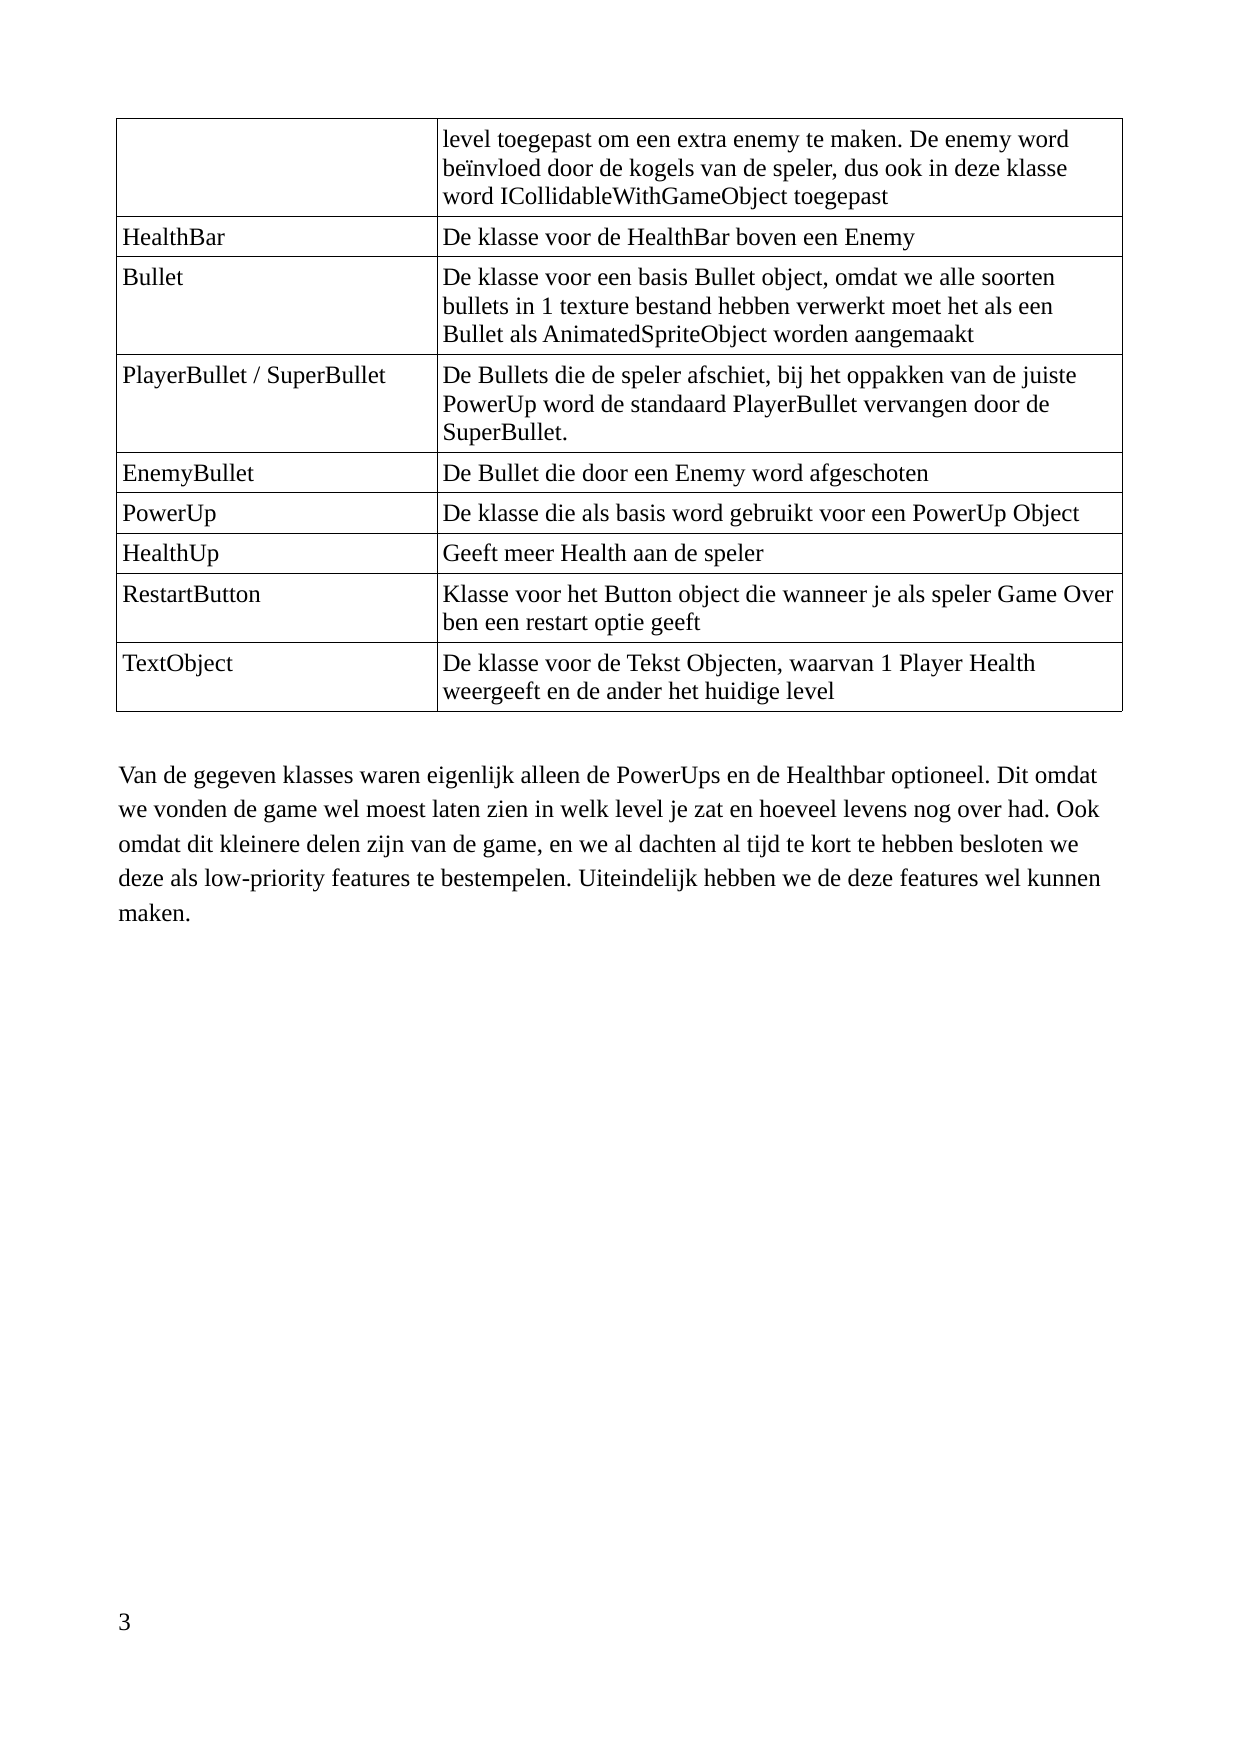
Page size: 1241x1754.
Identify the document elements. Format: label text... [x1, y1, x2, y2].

table_cell level toegepast om een extra enemy te maken. De enemy word beïnvloed door de kogels van de speler, dus ook in deze klasse word ICollidableWithGameObject toegepast [438, 119, 1122, 216]
table_cell RestartButton [117, 574, 437, 642]
table_cell De klasse voor de Tekst Objecten, waarvan 1 Player Health weergeeft en de ander het huidige level [438, 643, 1122, 711]
table_cell Klasse voor het Button object die wanneer je als speler Game Over ben een restart optie geeft [438, 574, 1122, 642]
table_cell EnemyBullet [117, 453, 437, 492]
table_cell De Bullets die de speler afschiet, bij het oppakken van de juiste PowerUp word de standaard PlayerBullet vervangen door de SuperBullet. [438, 355, 1122, 452]
table_cell [117, 119, 437, 216]
table_cell De Bullet die door een Enemy word afgeschoten [438, 453, 1122, 492]
table_cell De klasse voor de HealthBar boven een Enemy [438, 217, 1122, 256]
table_cell PlayerBullet / SuperBullet [117, 355, 437, 452]
table_cell Geeft meer Health aan de speler [438, 534, 1122, 573]
table_cell TextObject [117, 643, 437, 711]
table_cell De klasse voor een basis Bullet object, omdat we alle soorten bullets in 1 texture bestand hebben verwerkt moet het als een Bullet als AnimatedSpriteObject worden aangemaakt [438, 257, 1122, 354]
table_cell De klasse die als basis word gebruikt voor een PowerUp Object [438, 493, 1122, 532]
table_cell Bullet [117, 257, 437, 354]
table_cell PowerUp [117, 493, 437, 532]
table_cell HealthUp [117, 534, 437, 573]
text Van de gegeven klasses waren eigenlijk alleen de PowerUps en de Healthbar optioneel. Dit omdat we vonden de game wel moest laten zien in welk level je zat en hoeveel levens nog over had. Ook omdat dit kleinere delen zijn van de game, en we al dachten al tijd te kort te hebben besloten we deze als low-priority features te bestempelen. Uiteindelijk hebben we de deze features wel kunnen maken. [118, 760, 1122, 927]
table_cell HealthBar [117, 217, 437, 256]
